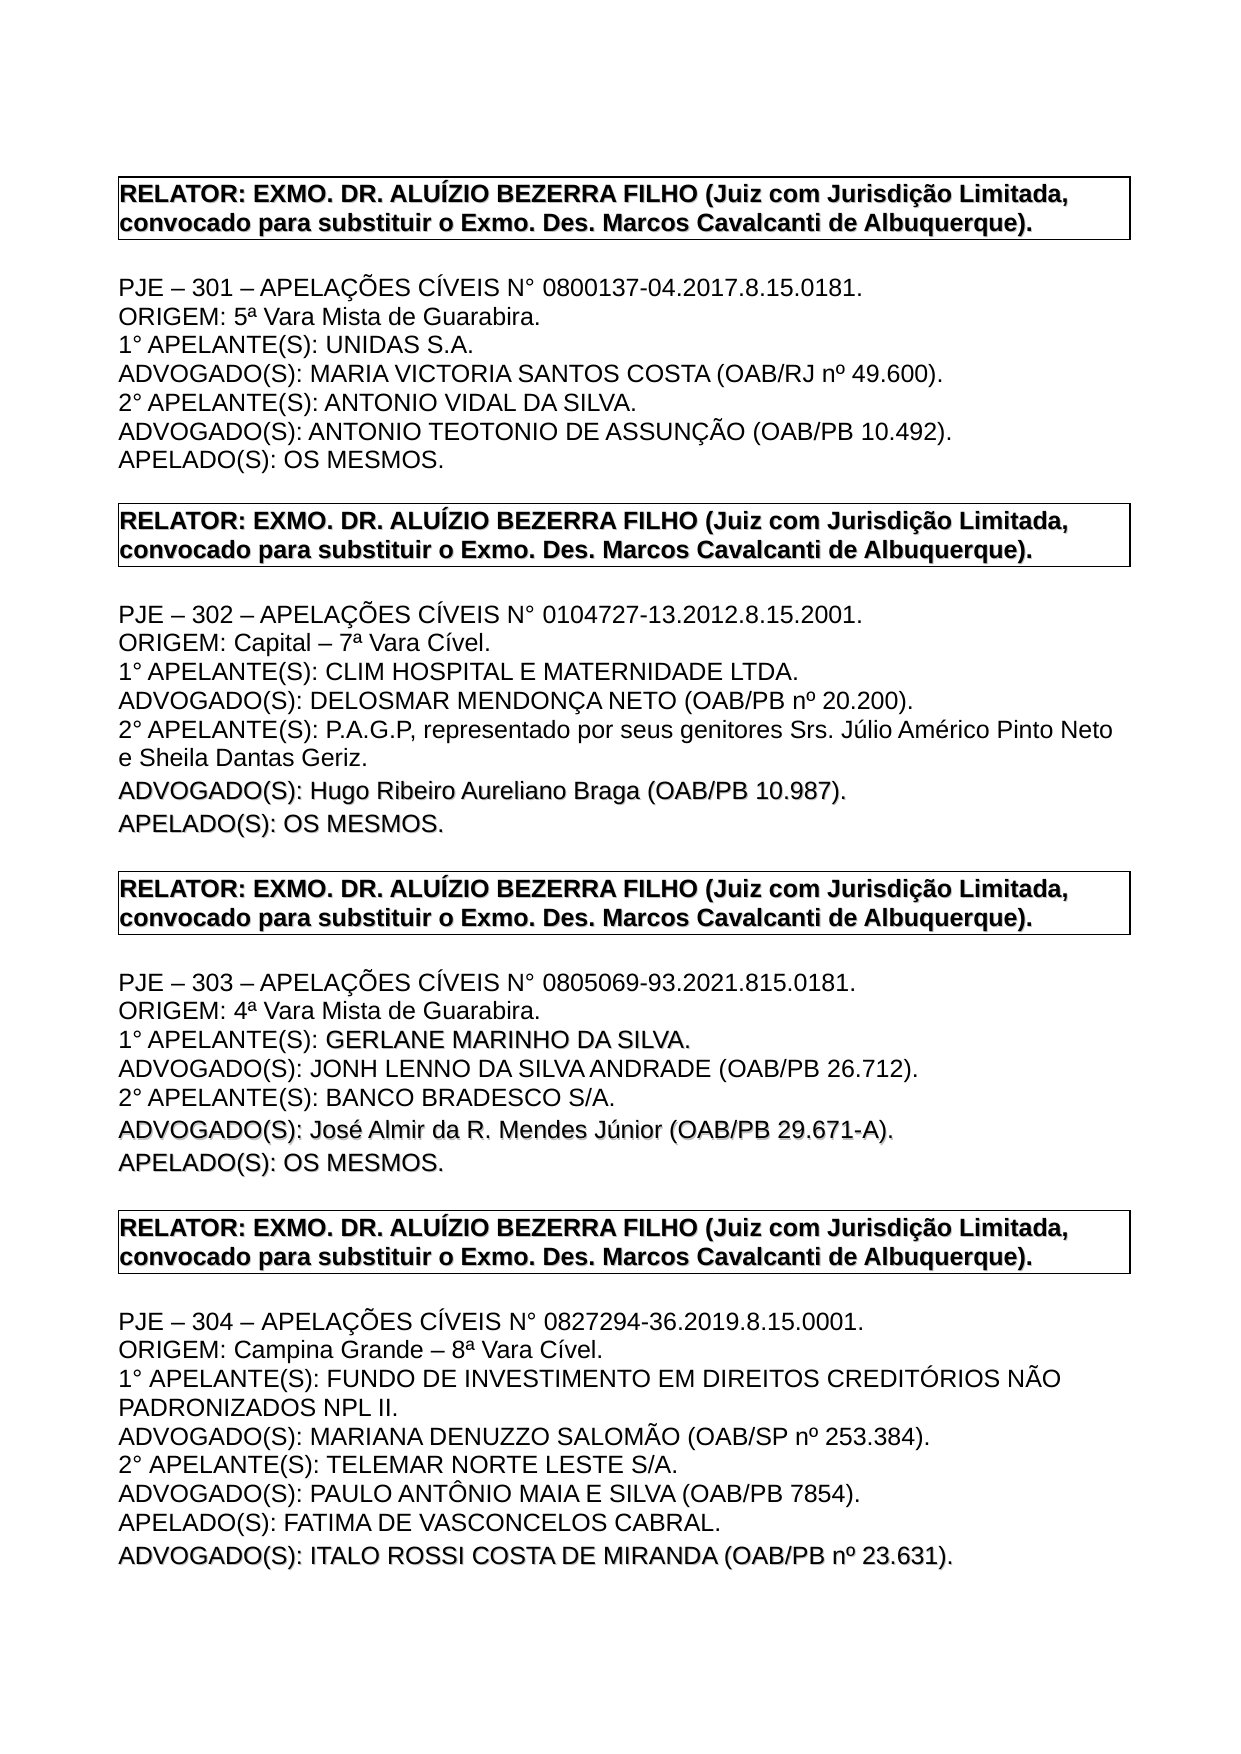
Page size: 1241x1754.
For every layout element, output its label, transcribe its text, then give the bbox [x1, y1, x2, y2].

text APELADO(S): OS MESMOS. [118, 446, 1122, 474]
text 1° APELANTE(S): UNIDAS S.A. [118, 331, 1122, 359]
text ADVOGADO(S): José Almir da R. Mendes Júnior (OAB/PB 29.671-A). [118, 1116, 1131, 1144]
text RELATOR: EXMO. DR. ALUÍZIO BEZERRA FILHO (Juiz com Jurisdição Limitada, convocado para substituir o Exmo. Des. Marcos Cavalcanti de Albuquerque). [119, 1211, 1129, 1273]
text 1° APELANTE(S): GERLANE MARINHO DA SILVA. [118, 1025, 1122, 1054]
text PJE – 303 – APELAÇÕES CÍVEIS N° 0805069-93.2021.815.0181. [118, 968, 1122, 996]
text ADVOGADO(S): MARIA VICTORIA SANTOS COSTA (OAB/RJ nº 49.600). [118, 359, 1122, 388]
text ADVOGADO(S): MARIANA DENUZZO SALOMÃO (OAB/SP nº 253.384). [118, 1422, 1122, 1451]
text 2° APELANTE(S): TELEMAR NORTE LESTE S/A. [118, 1451, 1122, 1479]
text RELATOR: EXMO. DR. ALUÍZIO BEZERRA FILHO (Juiz com Jurisdição Limitada, convocado para substituir o Exmo. Des. Marcos Cavalcanti de Albuquerque). [119, 504, 1129, 566]
text ORIGEM: 5ª Vara Mista de Guarabira. [118, 302, 1122, 331]
text APELADO(S): OS MESMOS. [118, 809, 1131, 838]
text PJE – 301 – APELAÇÕES CÍVEIS N° 0800137-04.2017.8.15.0181. [118, 273, 1122, 302]
text ADVOGADO(S): ANTONIO TEOTONIO DE ASSUNÇÃO (OAB/PB 10.492). [118, 417, 1122, 446]
text 2° APELANTE(S): P.A.G.P, representado por seus genitores Srs. Júlio Américo Pinto Neto e Sheila Dantas Geriz. [118, 715, 1122, 772]
text ORIGEM: Capital – 7ª Vara Cível. [118, 628, 1122, 657]
text 1° APELANTE(S): CLIM HOSPITAL E MATERNIDADE LTDA. [118, 657, 1122, 686]
text 2° APELANTE(S): ANTONIO VIDAL DA SILVA. [118, 388, 1122, 417]
text RELATOR: EXMO. DR. ALUÍZIO BEZERRA FILHO (Juiz com Jurisdição Limitada, convocado para substituir o Exmo. Des. Marcos Cavalcanti de Albuquerque). [119, 178, 1129, 239]
text ORIGEM: Campina Grande – 8ª Vara Cível. [118, 1336, 1122, 1364]
text APELADO(S): OS MESMOS. [118, 1148, 1131, 1177]
text ADVOGADO(S): Hugo Ribeiro Aureliano Braga (OAB/PB 10.987). [118, 776, 1131, 805]
text ADVOGADO(S): ITALO ROSSI COSTA DE MIRANDA (OAB/PB nº 23.631). [118, 1541, 1131, 1570]
text APELADO(S): FATIMA DE VASCONCELOS CABRAL. [118, 1508, 1122, 1537]
text 1° APELANTE(S): FUNDO DE INVESTIMENTO EM DIREITOS CREDITÓRIOS NÃO PADRONIZADOS NPL II. [118, 1364, 1122, 1422]
text ORIGEM: 4ª Vara Mista de Guarabira. [118, 996, 1122, 1025]
text ADVOGADO(S): JONH LENNO DA SILVA ANDRADE (OAB/PB 26.712). [118, 1054, 1122, 1083]
text PJE – 304 – APELAÇÕES CÍVEIS N° 0827294-36.2019.8.15.0001. [118, 1307, 1122, 1336]
text RELATOR: EXMO. DR. ALUÍZIO BEZERRA FILHO (Juiz com Jurisdição Limitada, convocado para substituir o Exmo. Des. Marcos Cavalcanti de Albuquerque). [119, 872, 1129, 934]
text PJE – 302 – APELAÇÕES CÍVEIS N° 0104727-13.2012.8.15.2001. [118, 600, 1122, 628]
text 2° APELANTE(S): BANCO BRADESCO S/A. [118, 1083, 1122, 1111]
text ADVOGADO(S): PAULO ANTÔNIO MAIA E SILVA (OAB/PB 7854). [118, 1479, 1122, 1508]
text ADVOGADO(S): DELOSMAR MENDONÇA NETO (OAB/PB nº 20.200). [118, 686, 1122, 715]
